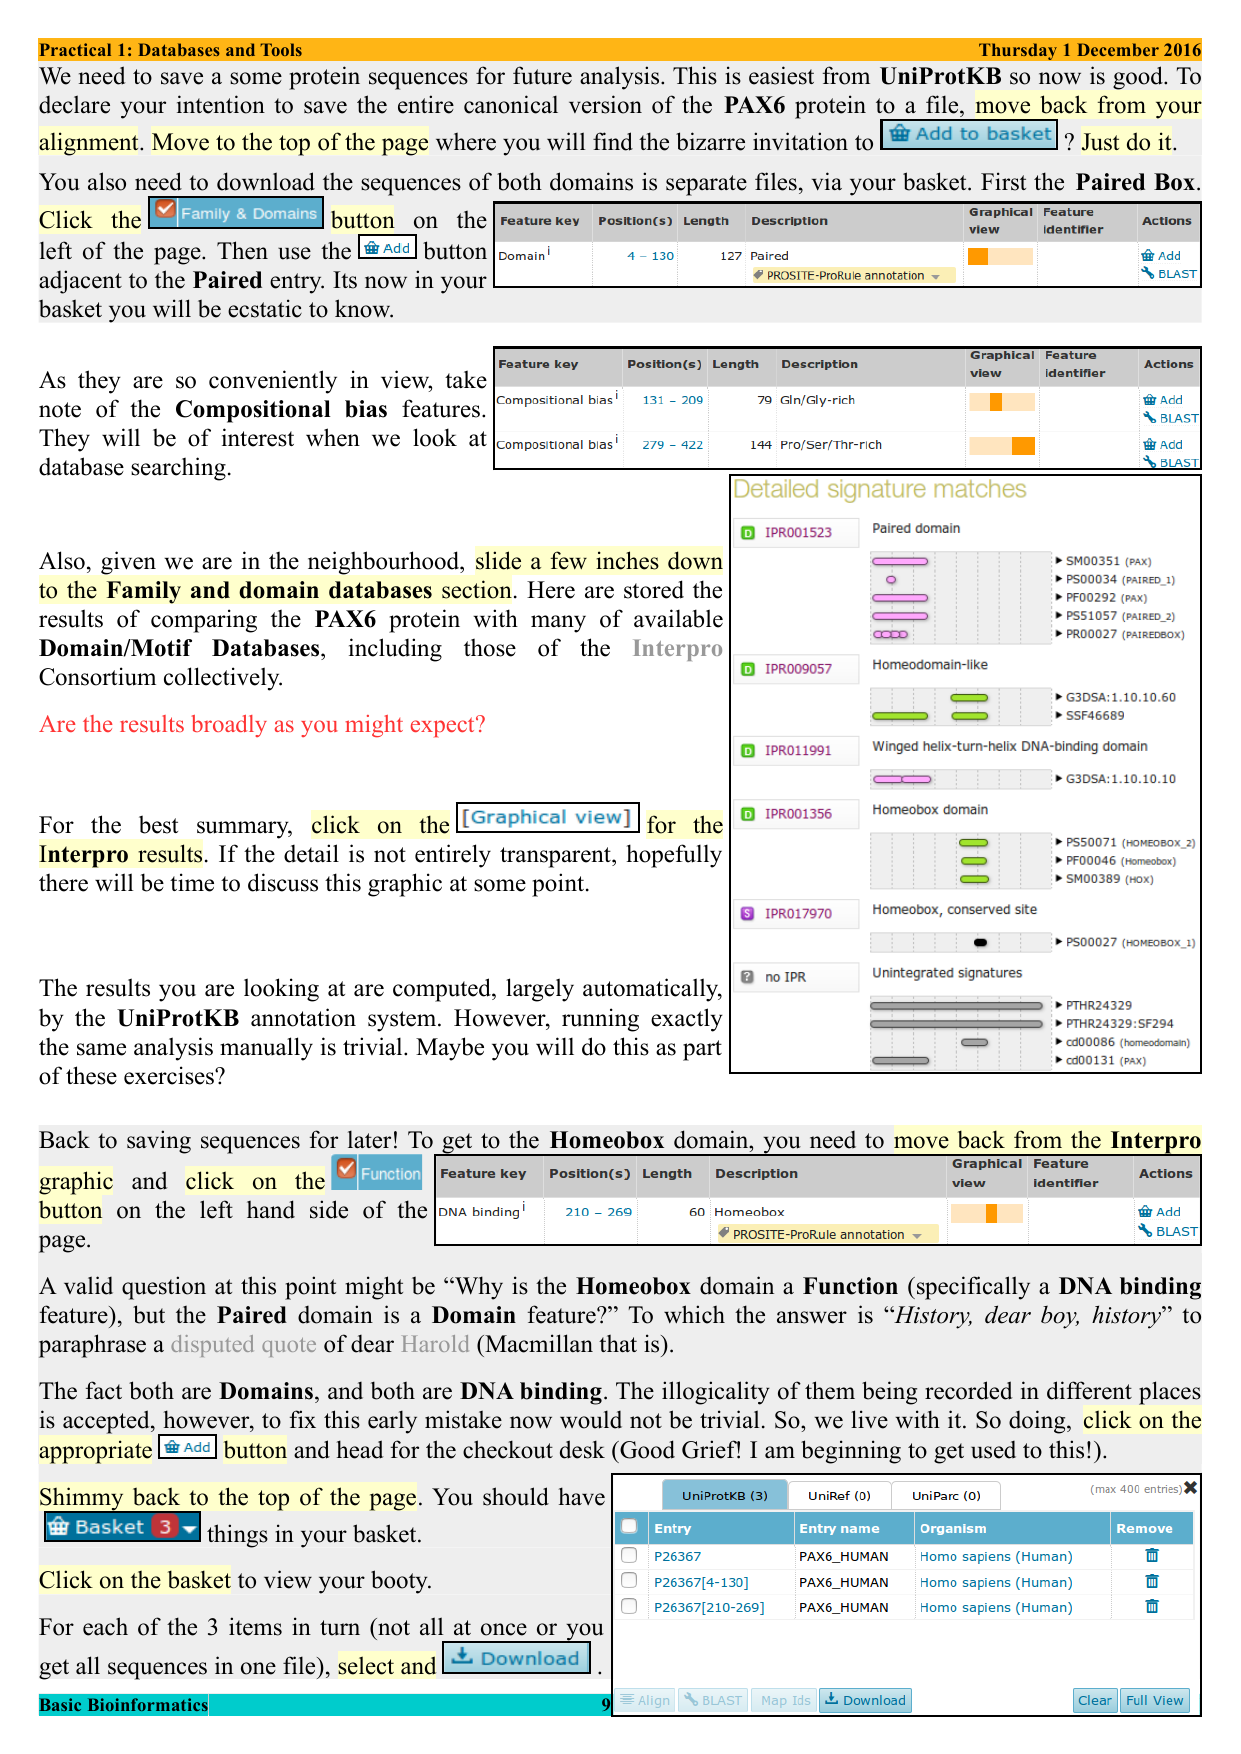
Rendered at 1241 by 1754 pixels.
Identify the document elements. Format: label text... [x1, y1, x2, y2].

text You also need to download the sequences of both domains is separate files, via your basket. First the Paired Box. Click thebutton on the left of the page. Then use thebutton adjacent to the Paired entry. Its now in your basket you will be ecstatic to know. [38, 167, 1202, 323]
picture [331, 1154, 423, 1190]
text Also, given we are in the neighbourhood, slide a few inches down to the Family and domain databases section. Here are stored the results of comparing the PAX6 protein with many of available Domain/Motif Databases, including those of the Interpro Consortium collectively. [38, 546, 729, 691]
picture [150, 198, 322, 227]
picture [613, 1475, 1200, 1715]
picture [103, 1520, 122, 1533]
text Are the results broadly as you might expect? [38, 709, 729, 738]
picture [495, 349, 1200, 468]
text We need to save a some protein sequences for future analysis. This is easiest from UniProtKB so now is good. To declare your intention to save the entire canonical version of the PAX6 protein to a file, move back from your alignment. Move to the top of the page where you will find the bizarre invitation to? Just do it. [38, 61, 1202, 155]
picture [444, 1643, 589, 1672]
picture [46, 1517, 70, 1535]
picture [458, 804, 638, 831]
text For the best summary, click on thefor the Interpro results. If the detail is not entirely transparent, hopefully there will be time to discuss this graphic at some point. [38, 802, 729, 897]
text The fact both are Domains, and both are DNA binding. The illogicality of them being recorded in different places is accepted, however, to fix this early mistake now would not be trivial. So, we live with it. So doing, click on the appropriatebutton and head for the checkout desk (Good Grief! I am beginning to get used to this!). [38, 1376, 1202, 1464]
text For each of the 3 items in turn (not all at once or you get all sequences in one file), select and. [38, 1612, 611, 1679]
picture [126, 1524, 135, 1533]
text The results you are looking at are computed, largely automatically, by the UniProtKB annotation system. However, running exactly the same analysis manually is trivial. Maybe you will do this as part of these exercises? [38, 973, 1202, 1089]
picture [152, 1513, 179, 1538]
text Shimmy back to the top of the page. You should havethings in your basket. [38, 1482, 611, 1548]
picture [436, 1156, 1200, 1244]
picture [160, 1436, 215, 1457]
picture [360, 236, 415, 257]
picture [883, 121, 1056, 148]
text As they are so conveniently in view, take note of the Compositional bias features. They will be of interest when we look at database searching. [38, 365, 1202, 481]
picture [495, 204, 1200, 286]
text Click on the basket to view your booty. [38, 1565, 611, 1594]
picture [77, 1521, 100, 1533]
picture [184, 1527, 195, 1533]
picture [138, 1521, 143, 1533]
text Back to saving sequences for later! To get to the Homeobox domain, you need to move back from the Interpro graphic and click on thebutton on the left hand side of the page. [38, 1125, 1202, 1253]
picture [731, 476, 1200, 1072]
text A valid question at this point might be “Why is the Homeobox domain a Function (specifically a DNA binding feature), but the Paired domain is a Domain feature?” To which the answer is “History, dear boy, history” to paraphrase a disputed quote of dear Harold (Macmillan that is). [38, 1271, 1202, 1358]
